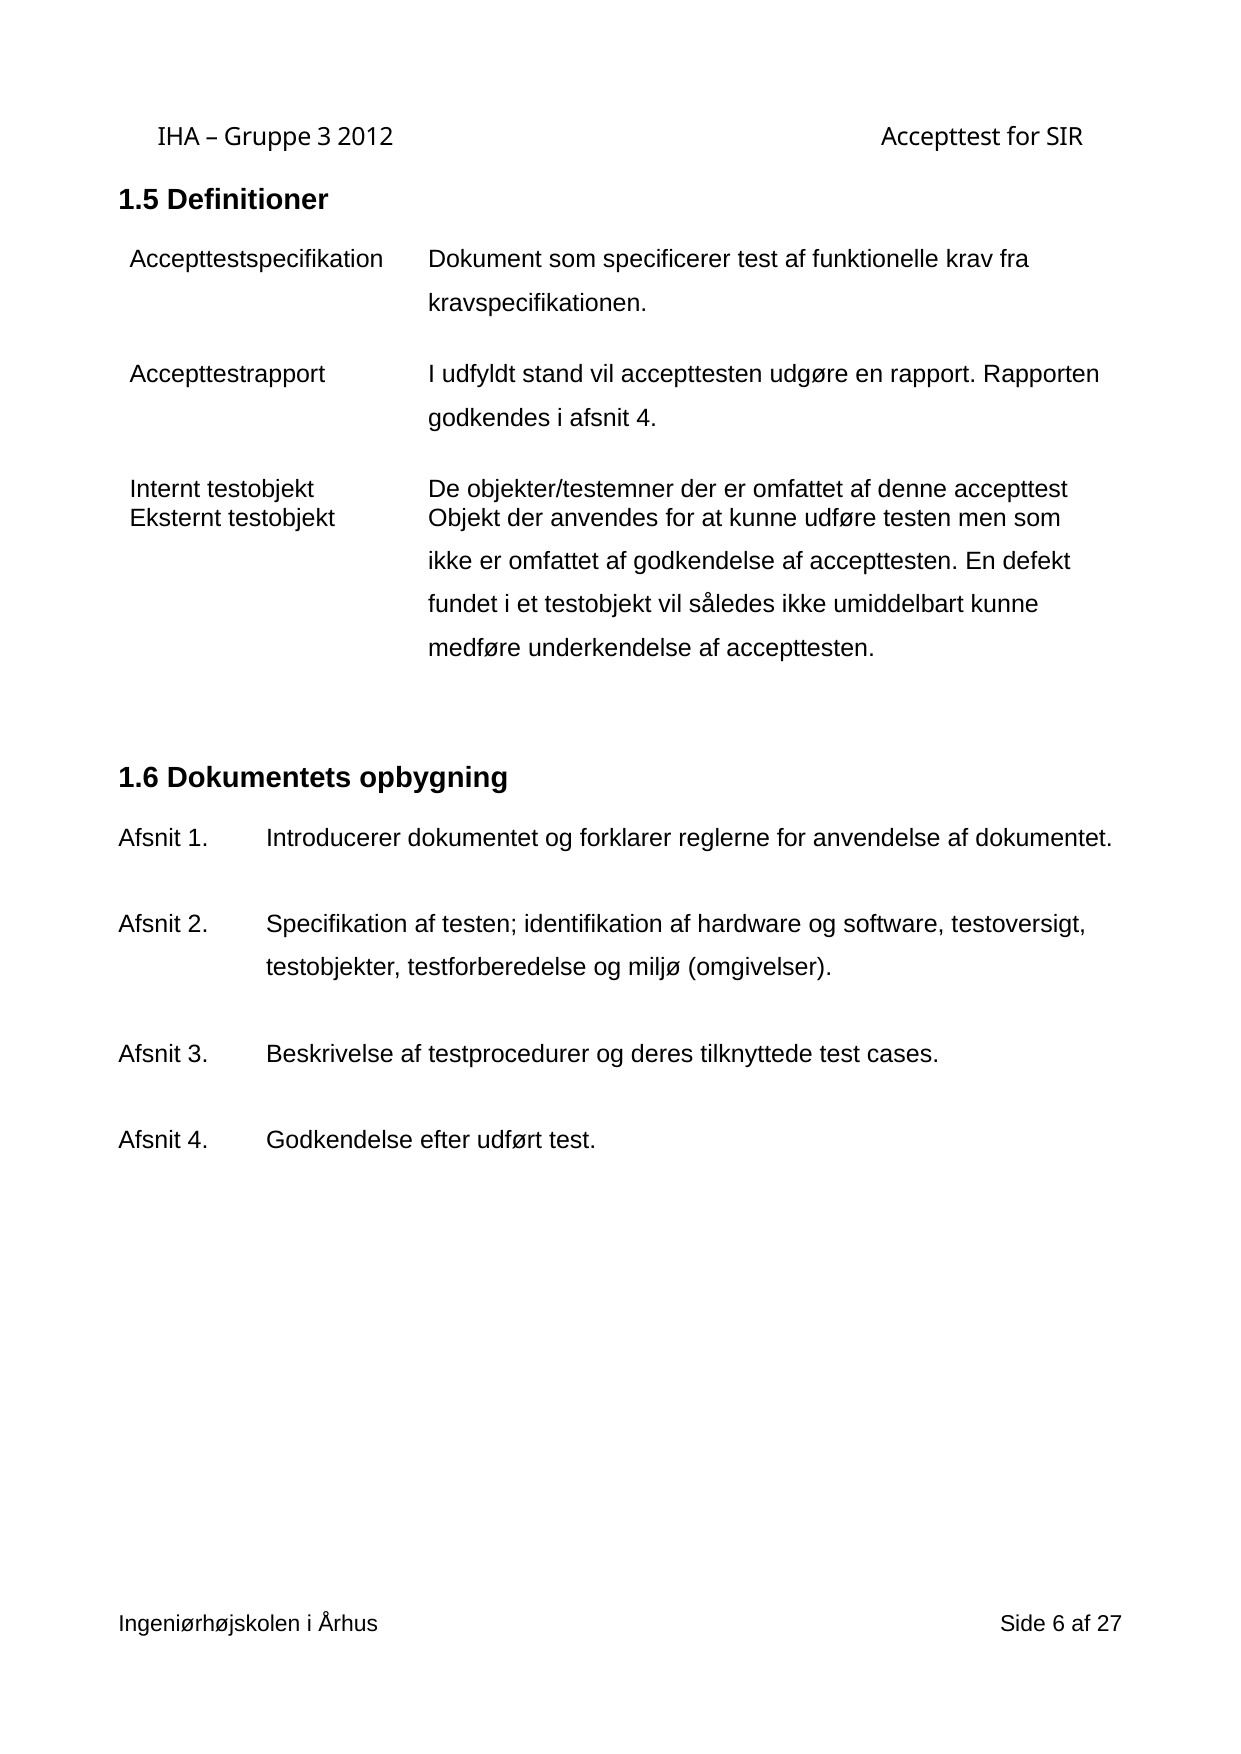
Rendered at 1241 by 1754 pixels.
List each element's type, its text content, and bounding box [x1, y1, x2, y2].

table_cell Internt testobjekt [118, 475, 417, 503]
table_cell De objekter/testemner der er omfattet af denne accepttest [417, 475, 1119, 503]
text Afsnit 1. Introducerer dokumentet og forklarer reglerne for anvendelse af dokumentet. [118, 823, 1122, 852]
text Afsnit 2. Specifikation af testen; identifikation af hardware og software, testoversigt, testobjekter, testforberedelse og miljø (omgivelser). [118, 909, 1122, 981]
table_cell Eksternt testobjekt [118, 503, 417, 704]
table_cell Accepttestrapport [118, 360, 417, 474]
table_cell I udfyldt stand vil accepttesten udgøre en rapport. Rapporten godkendes i afsnit 4. [417, 360, 1119, 474]
text 1.6 Dokumentets opbygning [118, 760, 1122, 794]
table_cell Objekt der anvendes for at kunne udføre testen men som ikke er omfattet af godkendelse af accepttesten. En defekt fundet i et testobjekt vil således ikke umiddelbart kunne medføre underkendelse af accepttesten. [417, 503, 1119, 704]
text Afsnit 3. Beskrivelse af testprocedurer og deres tilknyttede test cases. [118, 1038, 1122, 1067]
text Afsnit 4. Godkendelse efter udført test. [118, 1125, 1122, 1153]
table_header Dokument som specificerer test af funktionelle krav fra kravspecifikationen. [417, 245, 1119, 359]
subtitle 1.5 Definitioner [118, 182, 1122, 215]
table_header Accepttestspecifikation [118, 245, 417, 359]
